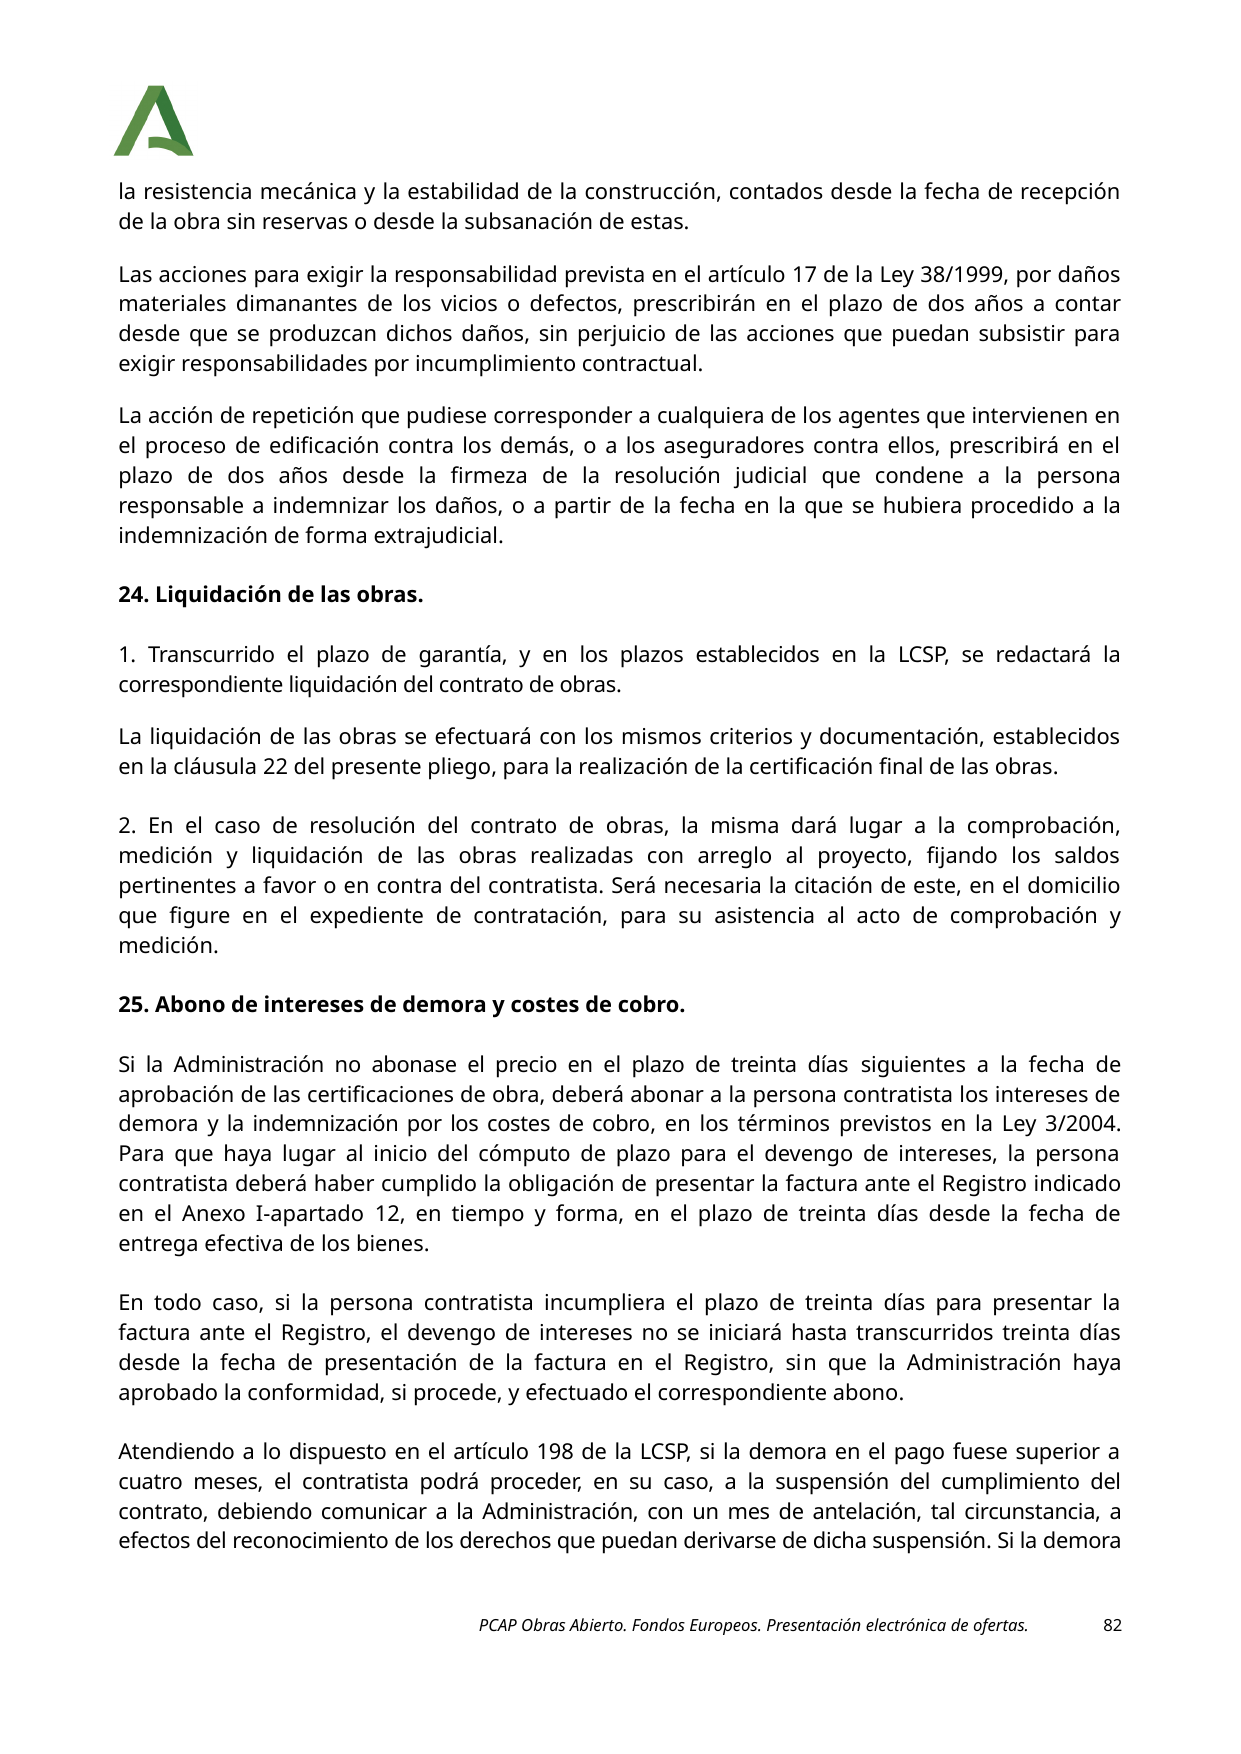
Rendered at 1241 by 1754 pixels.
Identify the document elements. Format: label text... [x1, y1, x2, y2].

text 2. En el caso de resolución del contrato de obras, la misma dará lugar a la comprobación, medición y liquidación de las obras realizadas con arreglo al proyecto, fijando los saldos pertinentes a favor o en contra del contratista. Será necesaria la citación de este, en el domicilio que figure en el expediente de contratación, para su asistencia al acto de comprobación y medición. [118, 811, 1122, 959]
subtitle 25. Abono de intereses de demora y costes de cobro. [118, 989, 1122, 1019]
picture [109, 81, 198, 160]
text la resistencia mecánica y la estabilidad de la construcción, contados desde la fecha de recepción de la obra sin reservas o desde la subsanación de estas. [118, 176, 1122, 236]
text Si la Administración no abonase el precio en el plazo de treinta días siguientes a la fecha de aprobación de las certificaciones de obra, deberá abonar a la persona contratista los intereses de demora y la indemnización por los costes de cobro, en los términos previstos en la Ley 3/2004. Para que haya lugar al inicio del cómputo de plazo para el devengo de intereses, la persona contratista deberá haber cumplido la obligación de presentar la factura ante el Registro indicado en el Anexo I-apartado 12, en tiempo y forma, en el plazo de treinta días desde la fecha de entrega efectiva de los bienes. [118, 1049, 1122, 1257]
text En todo caso, si la persona contratista incumpliera el plazo de treinta días para presentar la factura ante el Registro, el devengo de intereses no se iniciará hasta transcurridos treinta días desde la fecha de presentación de la factura en el Registro, sin que la Administración haya aprobado la conformidad, si procede, y efectuado el correspondiente abono. [118, 1287, 1122, 1406]
text 1. Transcurrido el plazo de garantía, y en los plazos establecidos en la LCSP, se redactará la correspondiente liquidación del contrato de obras. [118, 639, 1122, 698]
text La liquidación de las obras se efectuará con los mismos criterios y documentación, establecidos en la cláusula 22 del presente pliego, para la realización de la certificación final de las obras. [118, 721, 1122, 781]
subtitle 24. Liquidación de las obras. [118, 579, 1122, 609]
text Las acciones para exigir la responsabilidad prevista en el artículo 17 de la Ley 38/1999, por daños materiales dimanantes de los vicios o defectos, prescribirán en el plazo de dos años a contar desde que se produzcan dichos daños, sin perjuicio de las acciones que puedan subsistir para exigir responsabilidades por incumplimiento contractual. [118, 259, 1122, 378]
text La acción de repetición que pudiese corresponder a cualquiera de los agentes que intervienen en el proceso de edificación contra los demás, o a los aseguradores contra ellos, prescribirá en el plazo de dos años desde la firmeza de la resolución judicial que condene a la persona responsable a indemnizar los daños, o a partir de la fecha en la que se hubiera procedido a la indemnización de forma extrajudicial. [118, 401, 1122, 549]
text Atendiendo a lo dispuesto en el artículo 198 de la LCSP, si la demora en el pago fuese superior a cuatro meses, el contratista podrá proceder, en su caso, a la suspensión del cumplimiento del contrato, debiendo comunicar a la Administración, con un mes de antelación, tal circunstancia, a efectos del reconocimiento de los derechos que puedan derivarse de dicha suspensión. Si la demora [118, 1436, 1122, 1555]
